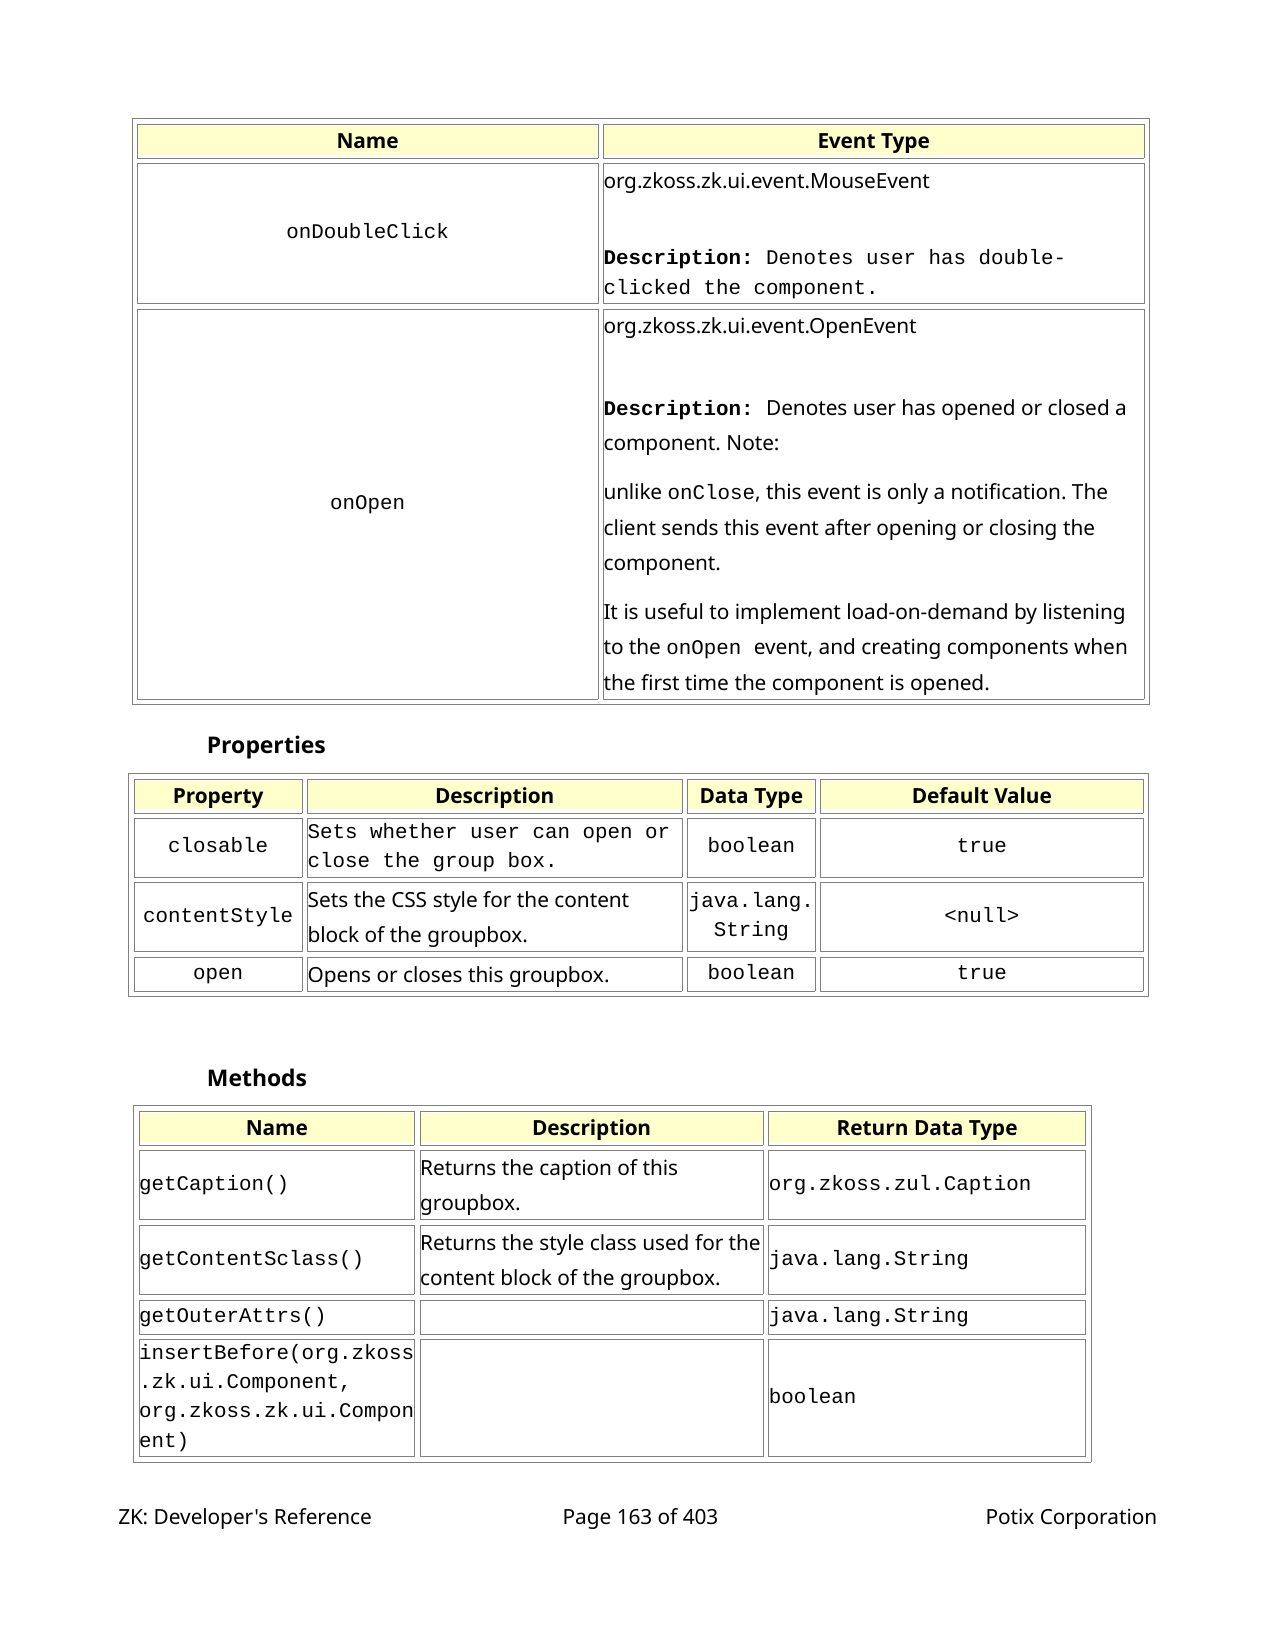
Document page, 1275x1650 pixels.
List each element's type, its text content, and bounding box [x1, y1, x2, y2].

table_cell true [818, 813, 1146, 877]
table_cell onDoubleClick [134, 158, 600, 303]
subtitle Properties [207, 729, 1157, 761]
table_cell onOpen [134, 303, 600, 699]
table_header Event Type [600, 119, 1147, 158]
table_cell [421, 1340, 763, 1456]
table_cell org.zkoss.zk.ui.event.OpenEvent Description: Denotes user has opened or closed a component. Note: unlike onClose, this event is only a notification. The client sends this event after opening or closing the component. It is useful to implement load-on-demand by listening to the onOpen event, and creating components when the first time the component is opened. [600, 303, 1147, 699]
table_cell getContentSclass() [136, 1219, 417, 1294]
table_cell Sets the CSS style for the content block of the groupbox. [305, 877, 685, 951]
table_cell Sets whether user can open or close the group box. [305, 813, 685, 877]
table_cell Opens or closes this groupbox. [305, 951, 685, 991]
subtitle Methods [207, 1061, 1157, 1093]
table_cell insertBefore(org.zkoss.zk.ui.Component, org.zkoss.zk.ui.Component) [136, 1334, 417, 1456]
table_cell true [818, 951, 1146, 991]
table_header Description [417, 1106, 766, 1145]
table_cell [417, 1294, 766, 1333]
table_cell contentStyle [131, 877, 304, 951]
table_cell [421, 1301, 763, 1333]
table_cell org.zkoss.zk.ui.event.MouseEvent Description: Denotes user has double-clicked the component. [600, 158, 1147, 303]
table_cell java.lang.String [766, 1294, 1088, 1333]
table_header Property [131, 774, 304, 812]
table_header Default Value [818, 774, 1146, 812]
table_cell boolean [685, 813, 817, 877]
table_header Description [305, 774, 685, 812]
table_cell Returns the style class used for the content block of the groupbox. [417, 1219, 766, 1294]
table_cell java.lang.String [766, 1219, 1088, 1294]
table_cell Returns the caption of this groupbox. [417, 1145, 766, 1219]
table_cell open [131, 951, 304, 991]
table_header Name [134, 119, 600, 158]
table_cell org.zkoss.zul.Caption [766, 1145, 1088, 1219]
table_header Name [136, 1106, 417, 1145]
table_cell boolean [685, 951, 817, 991]
table_header Return Data Type [766, 1106, 1088, 1145]
table_cell boolean [766, 1334, 1088, 1456]
table_cell getOuterAttrs() [136, 1294, 417, 1333]
table_cell java.lang.String [685, 877, 817, 951]
table_cell closable [131, 813, 304, 877]
table_header Data Type [685, 774, 817, 812]
table_cell [417, 1334, 766, 1456]
table_cell getCaption() [136, 1145, 417, 1219]
table_cell <null> [818, 877, 1146, 951]
